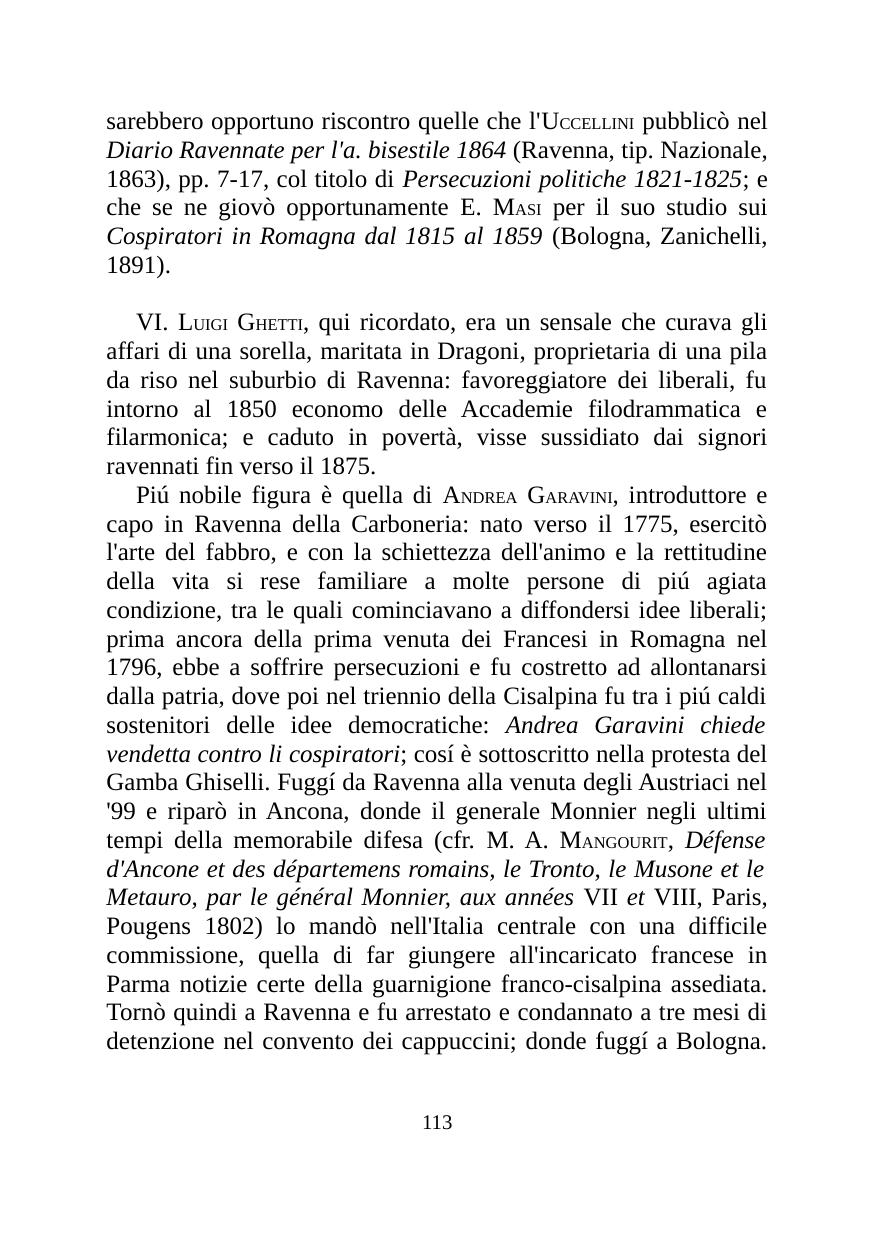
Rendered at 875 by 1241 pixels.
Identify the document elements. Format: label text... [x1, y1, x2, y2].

text VI. Luigi Ghetti, qui ricordato, era un sensale che curava gli affari di una sorella, maritata in Dragoni, proprietaria di una pila da riso nel suburbio di Ravenna: favoreggiatore dei liberali, fu intorno al 1850 economo delle Accademie filodrammatica e filarmonica; e caduto in povertà, visse sussidiato dai signori ravennati fin verso il 1875. [106, 307, 768, 480]
text Piú nobile figura è quella di Andrea Garavini, introduttore e capo in Ravenna della Carboneria: nato verso il 1775, esercitò l'arte del fabbro, e con la schiettezza dell'animo e la rettitudine della vita si rese familiare a molte persone di piú agiata condizione, tra le quali cominciavano a diffondersi idee liberali; prima ancora della prima venuta dei Francesi in Romagna nel 1796, ebbe a soffrire persecuzioni e fu costretto ad allontanarsi dalla patria, dove poi nel triennio della Cisalpina fu tra i piú caldi sostenitori delle idee democratiche: Andrea Garavini chiede vendetta contro li cospiratori; cosí è sottoscritto nella protesta del Gamba Ghiselli. Fuggí da Ravenna alla venuta degli Austriaci nel '99 e riparò in Ancona, donde il generale Monnier negli ultimi tempi della memorabile difesa (cfr. M. A. Mangourit, Défense d'Ancone et des départemens romains, le Tronto, le Musone et le Metauro, par le général Monnier, aux années VII et VIII, Paris, Pougens 1802) lo mandò nell'Italia centrale con una difficile commissione, quella di far giungere all'incaricato francese in Parma notizie certe della guarnigione franco-cisalpina assediata. Tornò quindi a Ravenna e fu arrestato e condannato a tre mesi di detenzione nel convento dei cappuccini; donde fuggí a Bologna. [106, 480, 768, 1055]
text sarebbero opportuno riscontro quelle che l'Uccellini pubblicò nel Diario Ravennate per l'a. bisestile 1864 (Ravenna, tip. Nazionale, 1863), pp. 7-17, col titolo di Persecuzioni politiche 1821-1825; e che se ne giovò opportunamente E. Masi per il suo studio sui Cospiratori in Romagna dal 1815 al 1859 (Bologna, Zanichelli, 1891). [106, 106, 768, 279]
